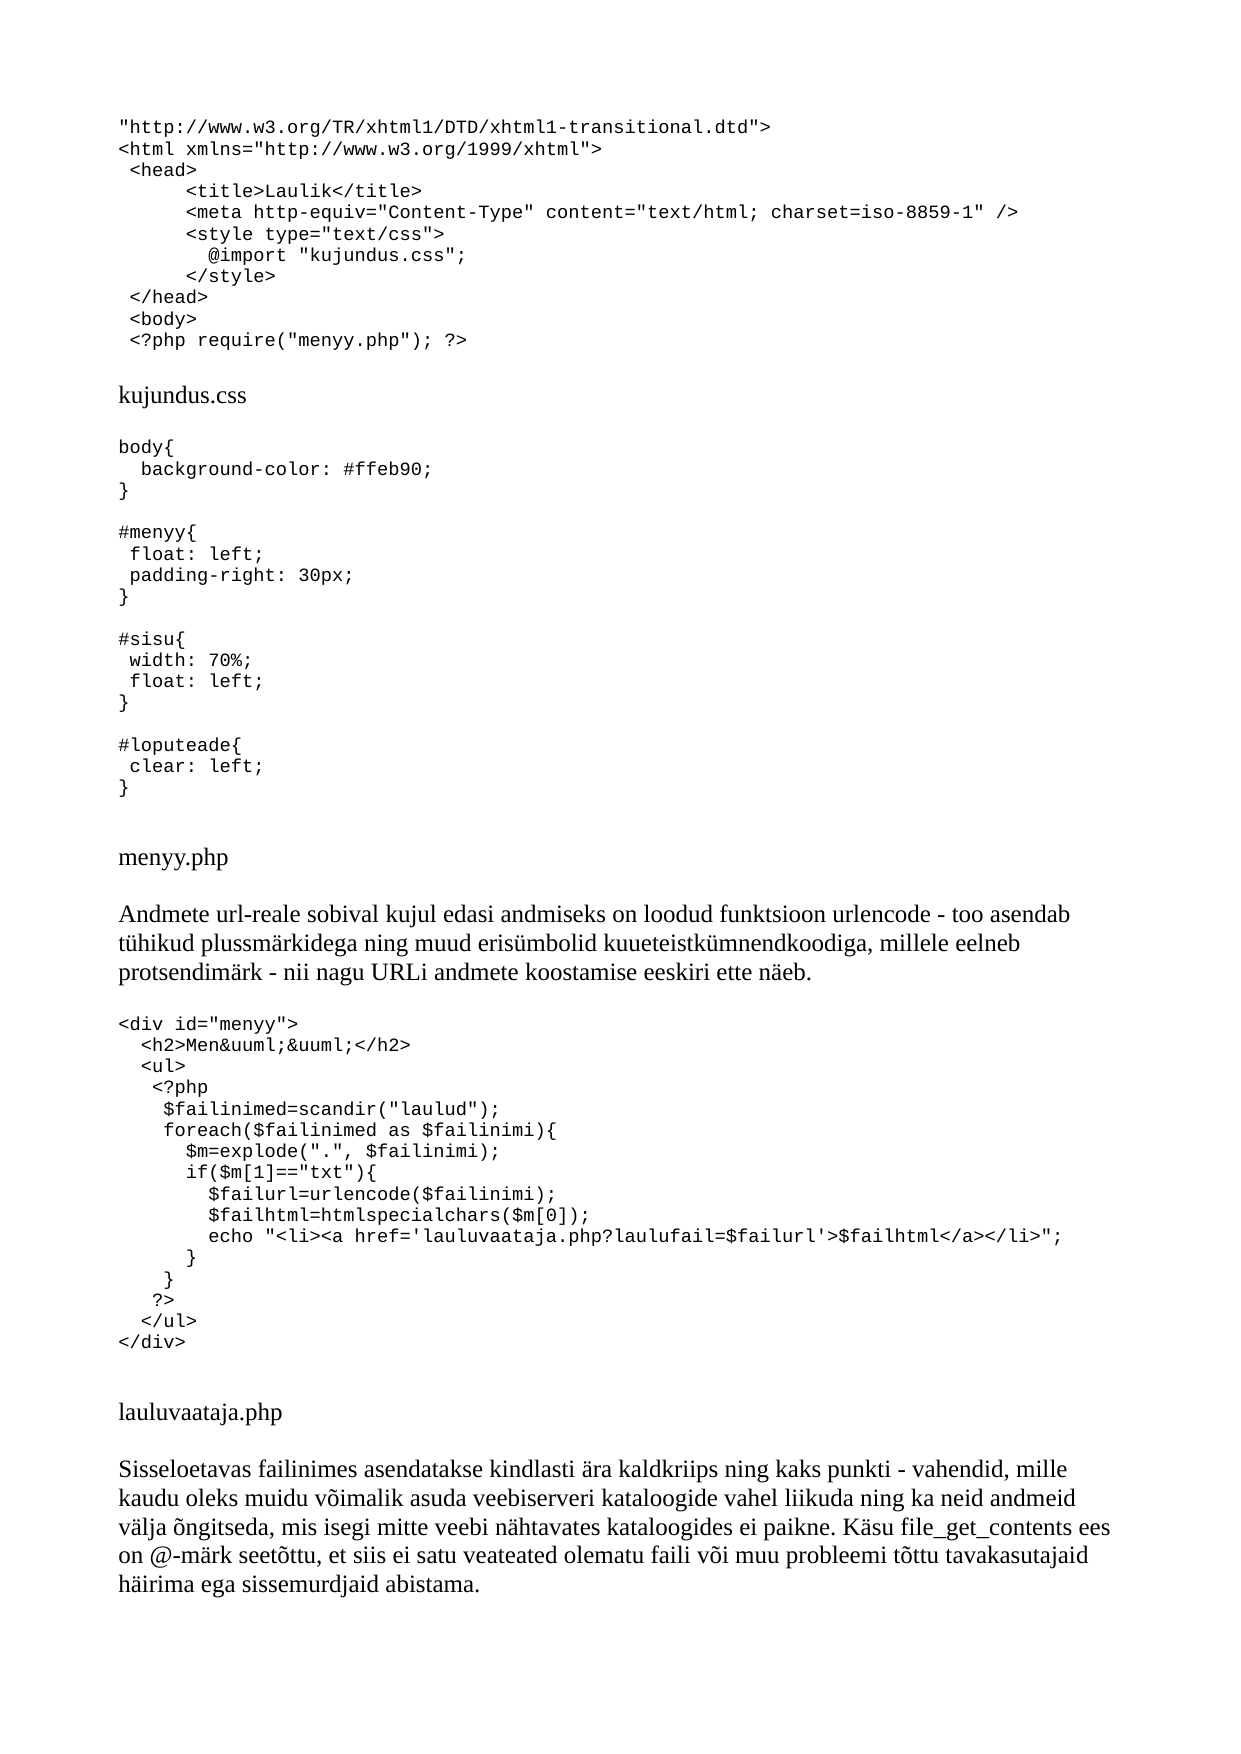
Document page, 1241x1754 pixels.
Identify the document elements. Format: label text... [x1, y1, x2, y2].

text <meta http-equiv="Content-Type" content="text/html; charset=iso-8859-1" /> [118, 203, 1122, 224]
text float: left; [118, 544, 1122, 566]
text $failhtml=htmlspecialchars($m[0]); [118, 1206, 1122, 1227]
text <head> [118, 161, 1122, 182]
text padding-right: 30px; [118, 566, 1122, 587]
text <div id="menyy"> [118, 1014, 1122, 1036]
text <?php [118, 1078, 1122, 1099]
text $failinimed=scandir("laulud"); [118, 1099, 1122, 1121]
text "http://www.w3.org/TR/xhtml1/DTD/xhtml1-transitional.dtd"> [118, 118, 1122, 139]
text </div> [118, 1333, 1122, 1354]
text menyy.php [118, 842, 1122, 871]
text foreach($failinimed as $failinimi){ [118, 1121, 1122, 1142]
text clear: left; [118, 757, 1122, 778]
text <title>Laulik</title> [118, 182, 1122, 203]
text #sisu{ [118, 629, 1122, 651]
text body{ [118, 438, 1122, 459]
text } [118, 693, 1122, 714]
text } [118, 778, 1122, 799]
text <h2>Men&uuml;&uuml;</h2> [118, 1036, 1122, 1057]
text } [118, 1269, 1122, 1291]
text width: 70%; [118, 651, 1122, 672]
text Andmete url-reale sobival kujul edasi andmiseks on loodud funktsioon urlencode - too asendab tühikud plussmärkidega ning muud erisümbolid kuueteistkümnendkoodiga, millele eelneb protsendimärk - nii nagu URLi andmete koostamise eeskiri ette näeb. [118, 899, 1122, 986]
text #loputeade{ [118, 736, 1122, 757]
text float: left; [118, 672, 1122, 693]
text Sisseloetavas failinimes asendatakse kindlasti ära kaldkriips ning kaks punkti - vahendid, mille kaudu oleks muidu võimalik asuda veebiserveri kataloogide vahel liikuda ning ka neid andmeid välja õngitseda, mis isegi mitte veebi nähtavates kataloogides ei paikne. Käsu file_get_contents ees on @-märk seetõttu, et siis ei satu veateated olematu faili või muu probleemi tõttu tavakasutajaid häirima ega sissemurdjaid abistama. [118, 1454, 1122, 1598]
text if($m[1]=="txt"){ [118, 1163, 1122, 1184]
text <ul> [118, 1057, 1122, 1078]
text <html xmlns="http://www.w3.org/1999/xhtml"> [118, 139, 1122, 161]
text </ul> [118, 1312, 1122, 1333]
text <?php require("menyy.php"); ?> [118, 331, 1122, 352]
text echo "<li><a href='lauluvaataja.php?laulufail=$failurl'>$failhtml</a></li>"; [118, 1227, 1122, 1248]
text </style> [118, 267, 1122, 288]
text } [118, 1248, 1122, 1269]
text $m=explode(".", $failinimi); [118, 1142, 1122, 1163]
text @import "kujundus.css"; [118, 246, 1122, 267]
text } [118, 587, 1122, 608]
text kujundus.css [118, 381, 1122, 409]
text #menyy{ [118, 523, 1122, 544]
text ?> [118, 1291, 1122, 1312]
text background-color: #ffeb90; [118, 459, 1122, 481]
text <body> [118, 309, 1122, 331]
text <style type="text/css"> [118, 224, 1122, 246]
text </head> [118, 288, 1122, 309]
text lauluvaataja.php [118, 1397, 1122, 1426]
text } [118, 481, 1122, 502]
text $failurl=urlencode($failinimi); [118, 1184, 1122, 1206]
